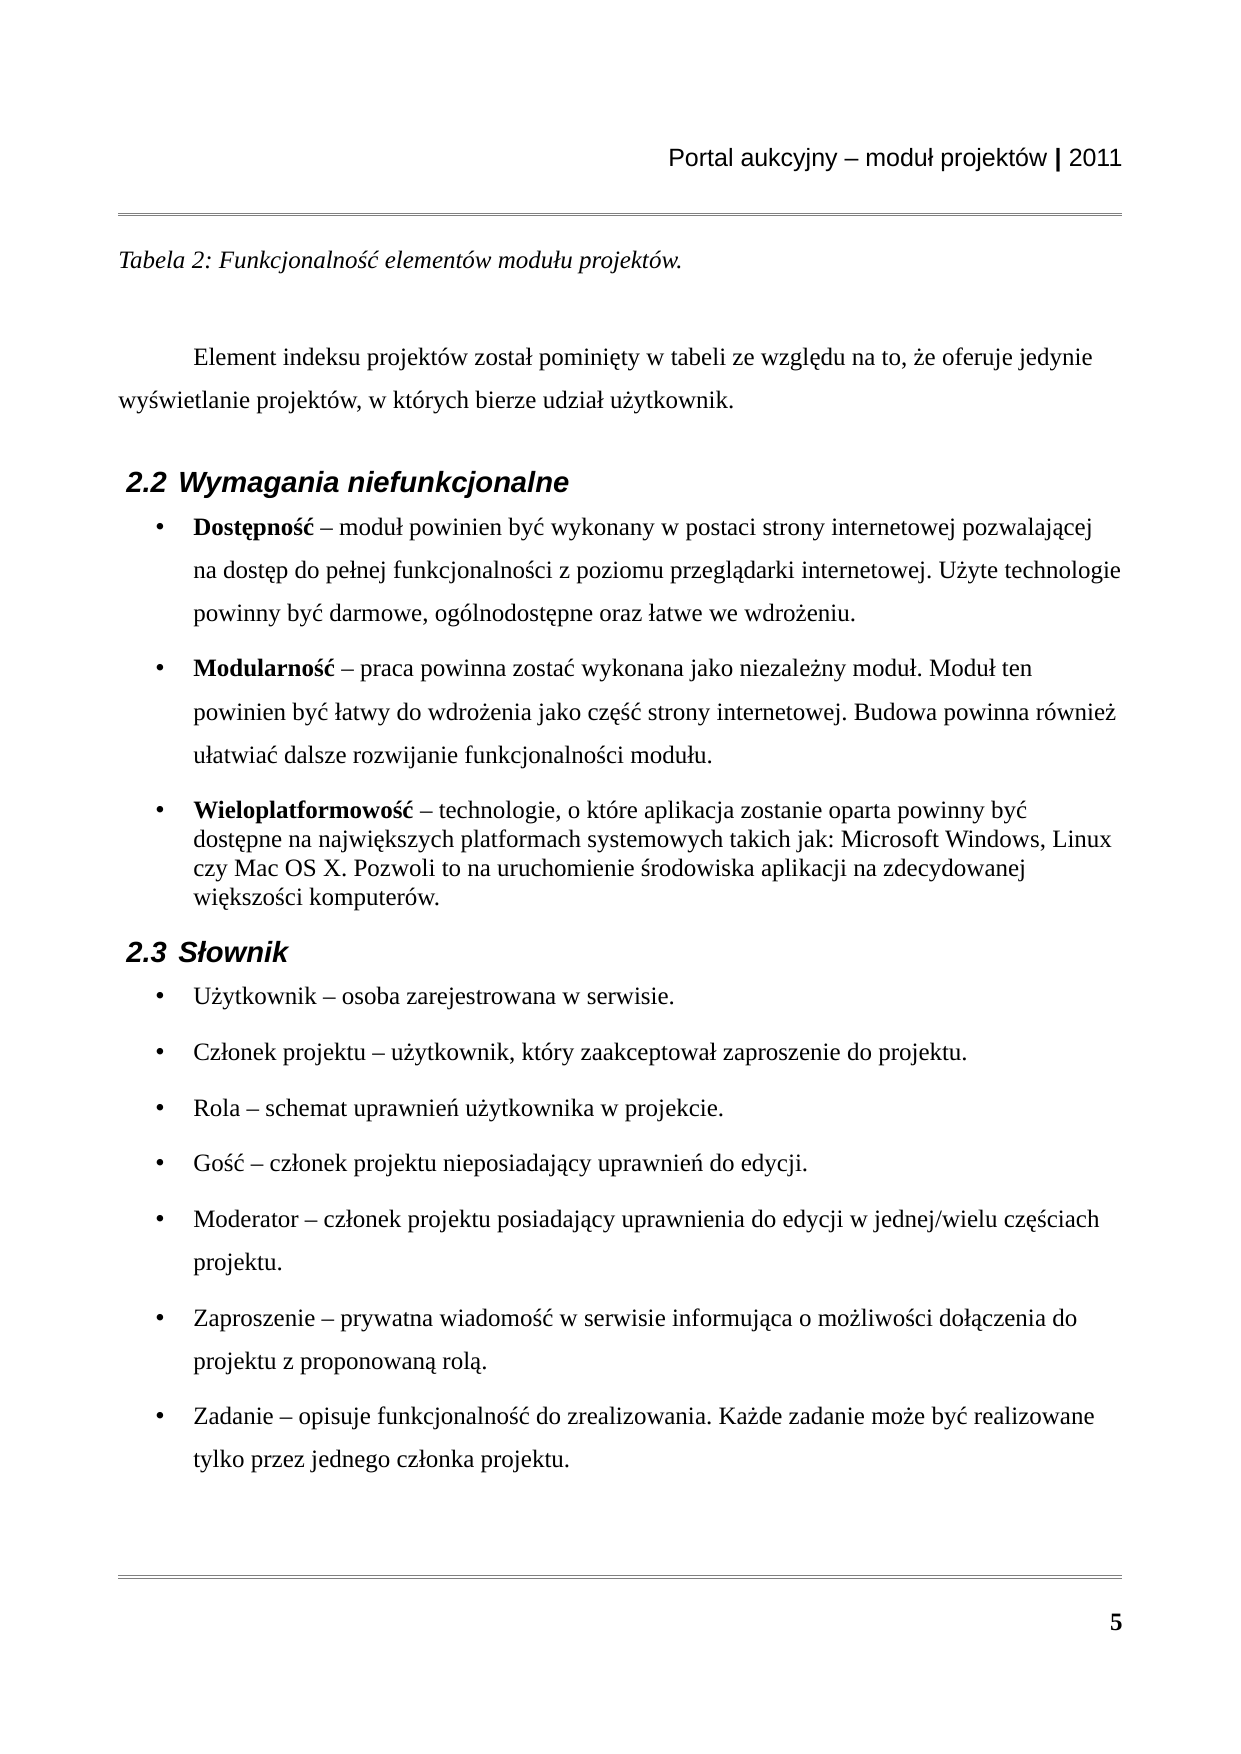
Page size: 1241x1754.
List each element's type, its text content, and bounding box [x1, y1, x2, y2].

list Członek projektu – użytkownik, który zaakceptował zaproszenie do projektu. [156, 1037, 1122, 1066]
text Element indeksu projektów został pominięty w tabeli ze względu na to, że oferuje jedynie wyświetlanie projektów, w których bierze udział użytkownik. [118, 342, 1122, 414]
list Modularność – praca powinna zostać wykonana jako niezależny moduł. Moduł ten powinien być łatwy do wdrożenia jako część strony internetowej. Budowa powinna również ułatwiać dalsze rozwijanie funkcjonalności modułu. [156, 653, 1122, 768]
subtitle Wymagania niefunkcjonalne [118, 466, 1122, 499]
list Rola – schemat uprawnień użytkownika w projekcie. [156, 1093, 1122, 1121]
list Gość – członek projektu nieposiadający uprawnień do edycji. [156, 1148, 1122, 1177]
subtitle Słownik [118, 935, 1122, 969]
list Zaproszenie – prywatna wiadomość w serwisie informująca o możliwości dołączenia do projektu z proponowaną rolą. [156, 1303, 1122, 1374]
list Dostępność – moduł powinien być wykonany w postaci strony internetowej pozwalającej na dostęp do pełnej funkcjonalności z poziomu przeglądarki internetowej. Użyte technologie powinny być darmowe, ogólnodostępne oraz łatwe we wdrożeniu. [156, 512, 1122, 627]
list Zadanie – opisuje funkcjonalność do zrealizowania. Każde zadanie może być realizowane tylko przez jednego członka projektu. [156, 1401, 1122, 1473]
list Moderator – członek projektu posiadający uprawnienia do edycji w jednej/wielu częściach projektu. [156, 1204, 1122, 1276]
text Tabela 2: Funkcjonalność elementów modułu projektów. [118, 245, 1122, 274]
list Użytkownik – osoba zarejestrowana w serwisie. [156, 981, 1122, 1010]
list Wieloplatformowość – technologie, o które aplikacja zostanie oparta powinny być dostępne na największych platformach systemowych takich jak: Microsoft Windows, Linux czy Mac OS X. Pozwoli to na uruchomienie środowiska aplikacji na zdecydowanej większości komputerów. [156, 795, 1122, 910]
